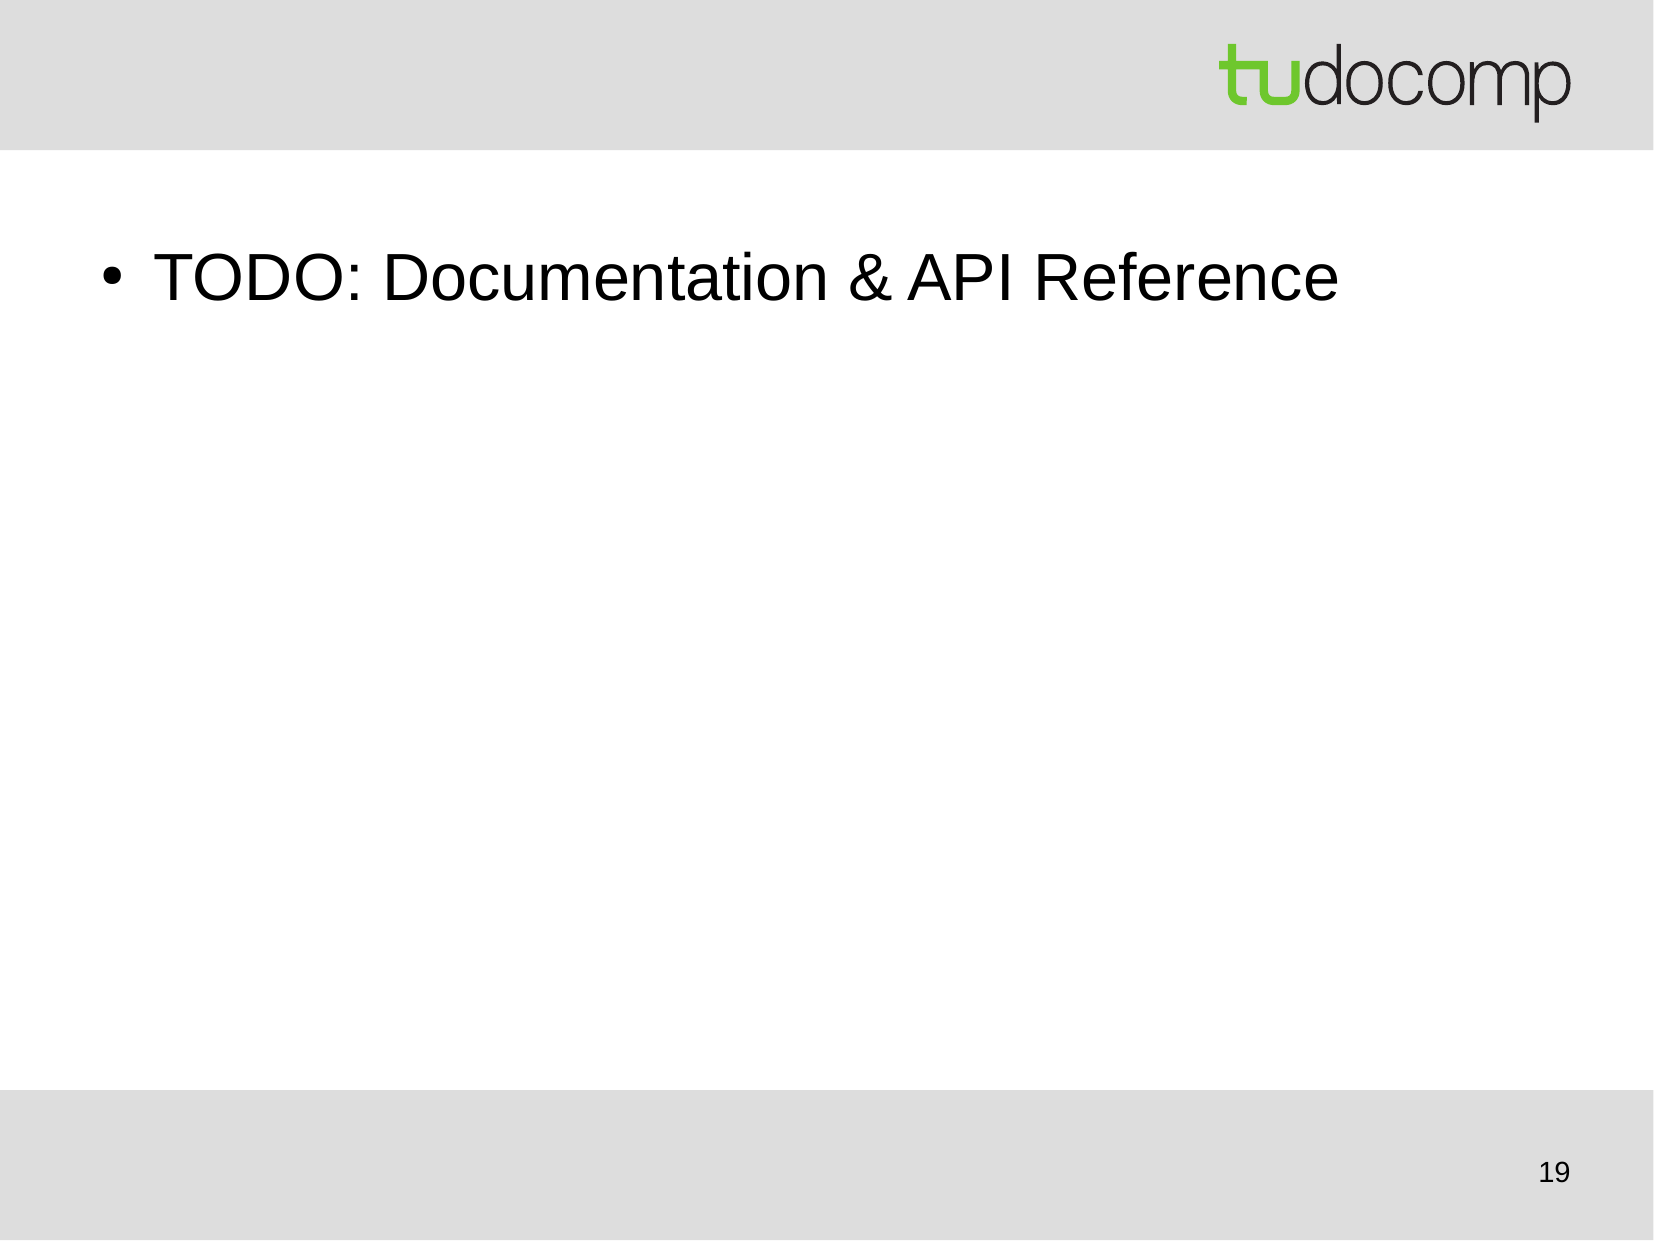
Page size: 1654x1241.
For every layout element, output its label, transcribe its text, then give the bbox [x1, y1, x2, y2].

list TODO: Documentation & API Reference [82, 240, 1571, 976]
